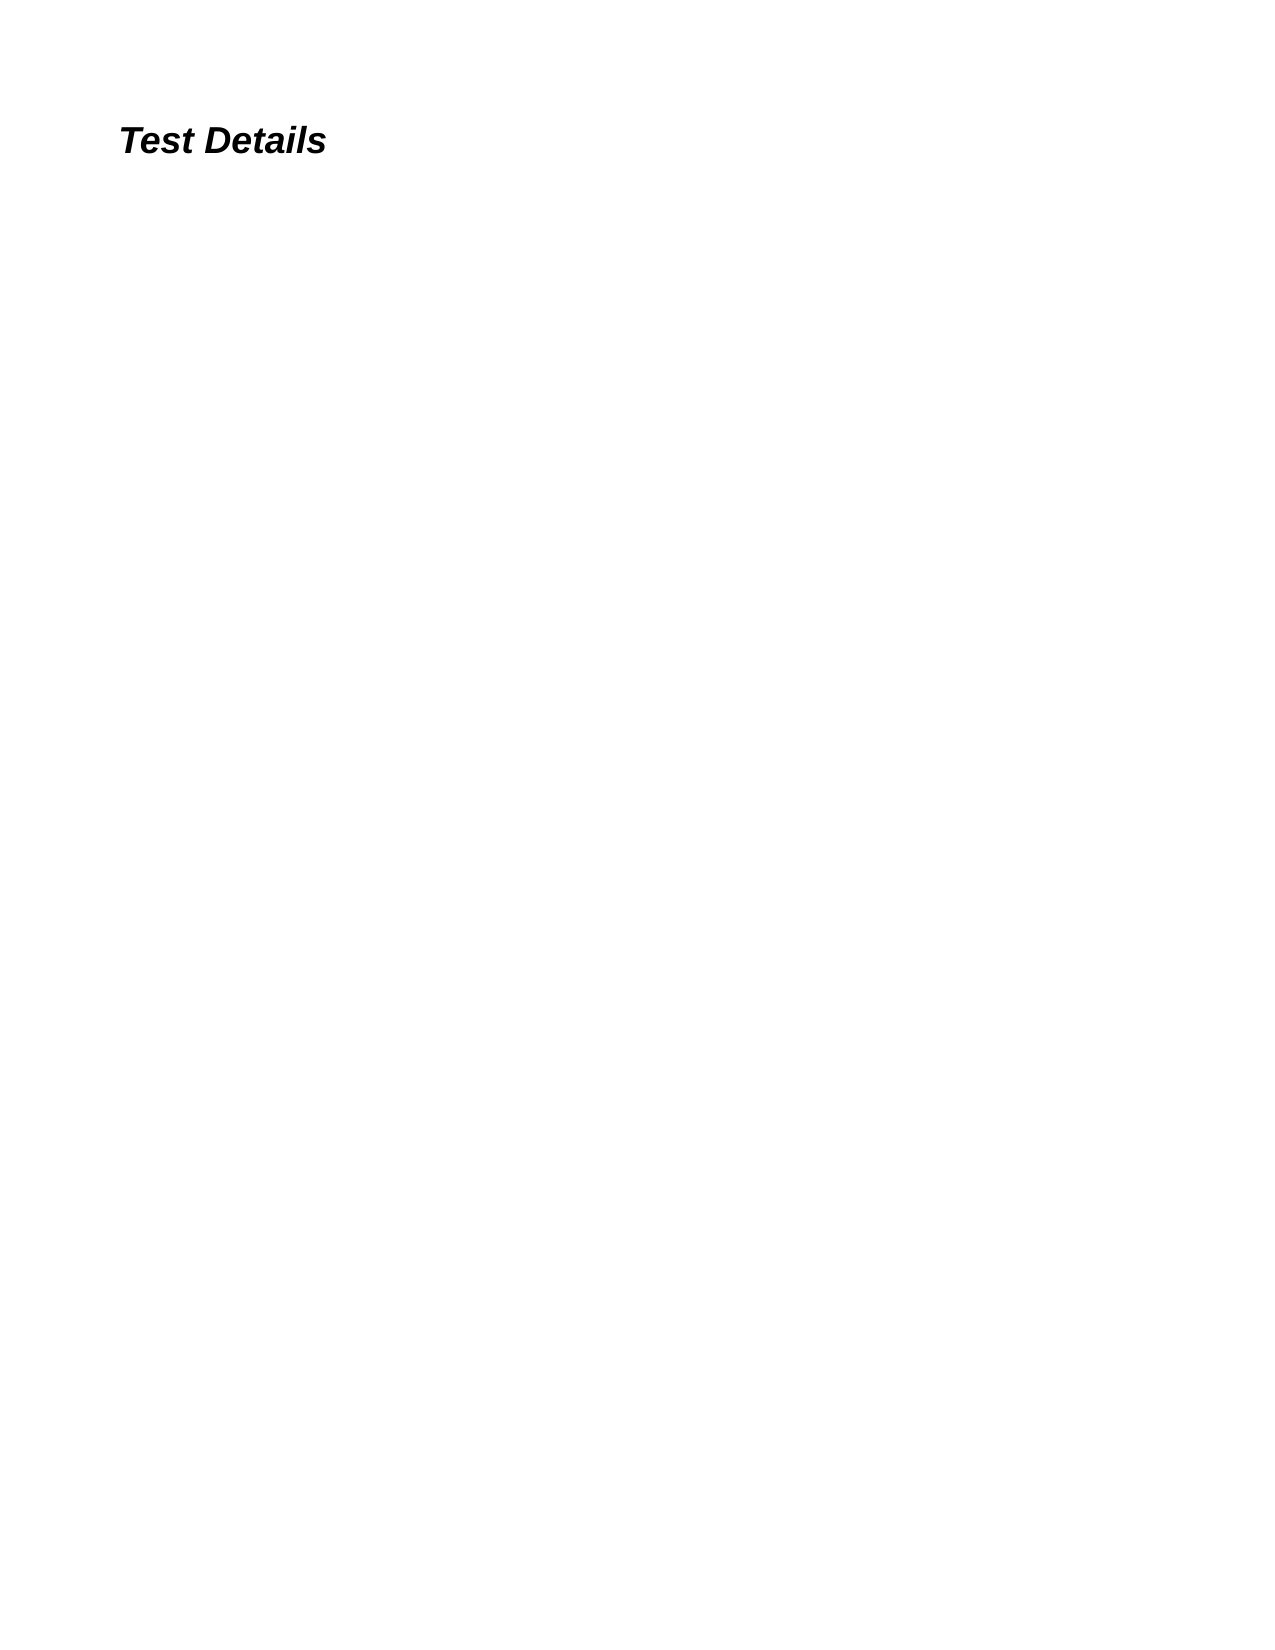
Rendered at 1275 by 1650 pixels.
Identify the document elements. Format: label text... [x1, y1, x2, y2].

subtitle Test Details [118, 118, 1157, 161]
